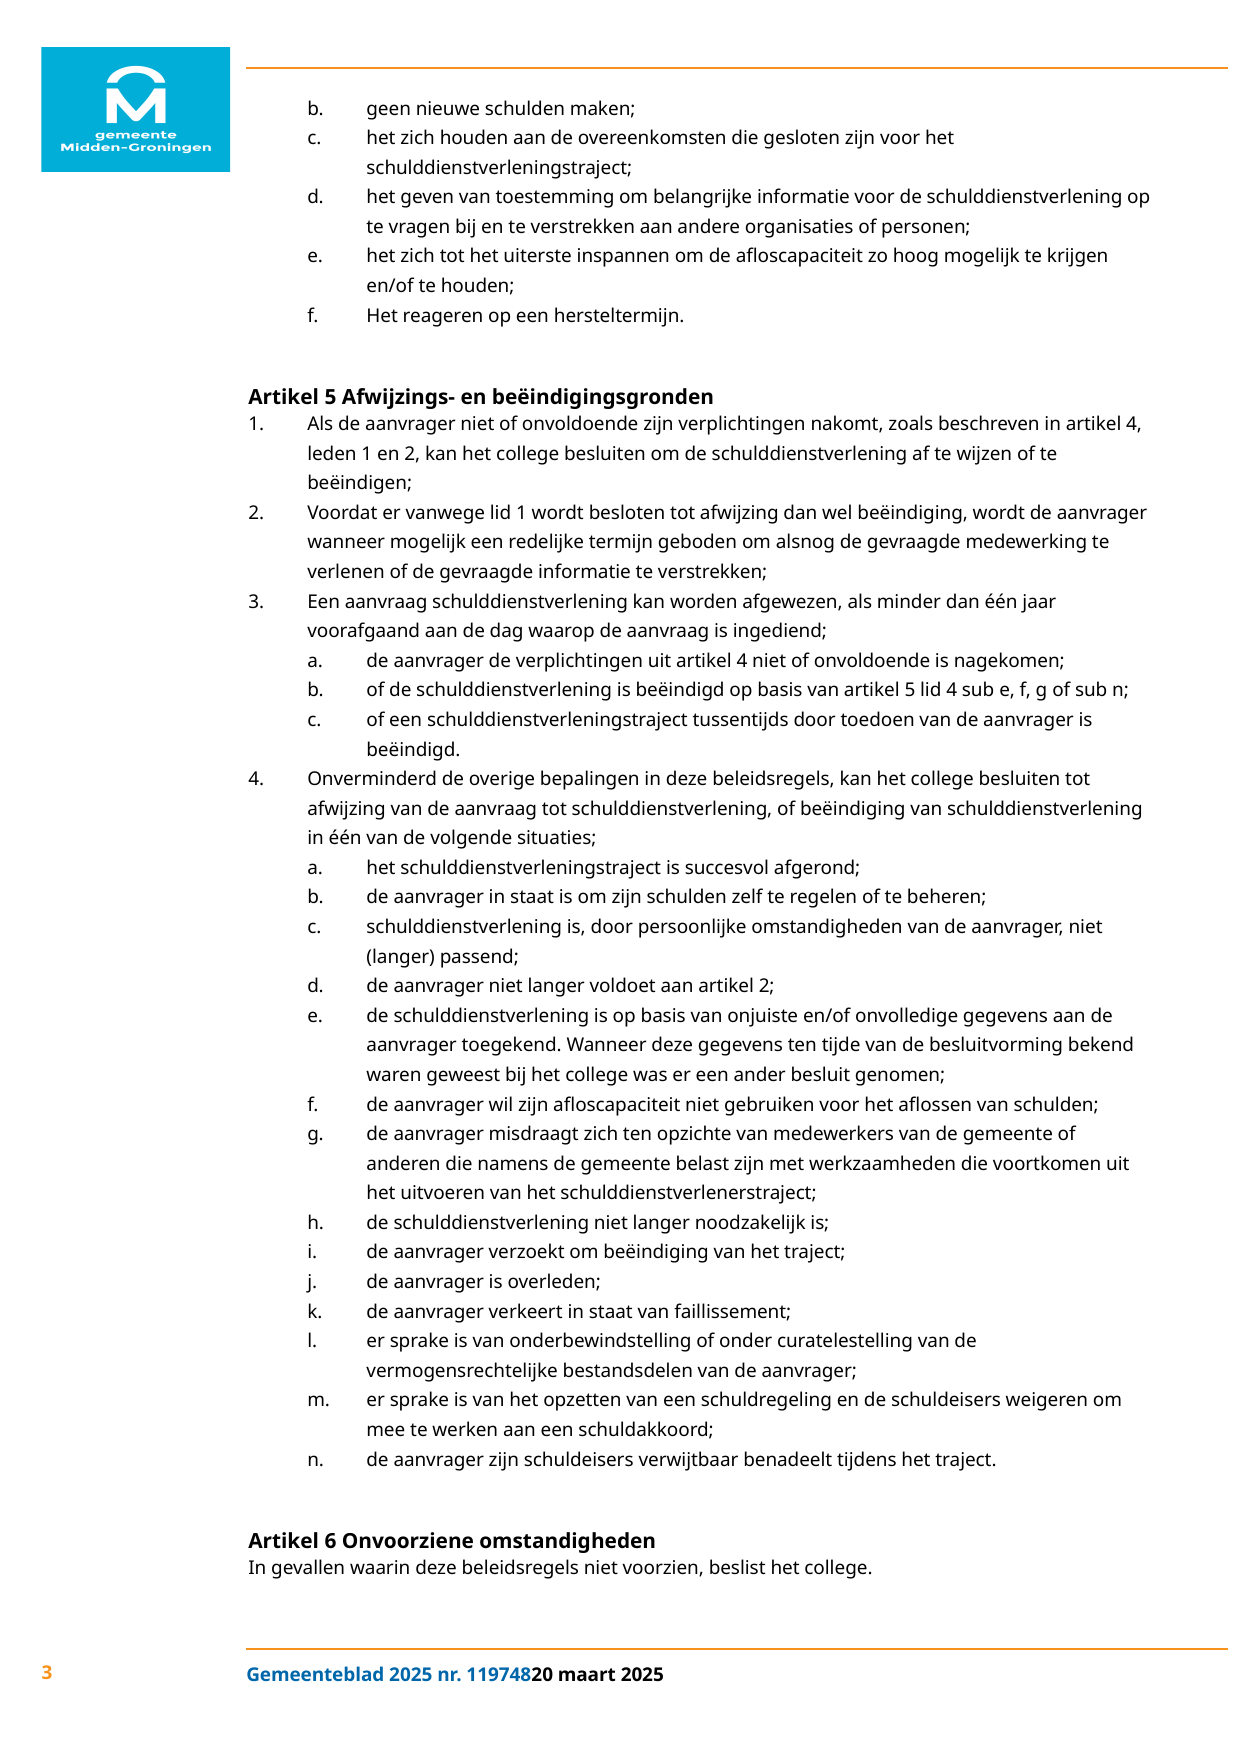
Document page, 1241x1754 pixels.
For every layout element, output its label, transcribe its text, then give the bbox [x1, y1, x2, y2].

list Het reageren op een hersteltermijn. [307, 302, 1152, 328]
list de aanvrager niet langer voldoet aan artikel 2; [307, 972, 1152, 998]
list de aanvrager misdraagt zich ten opzichte van medewerkers van de gemeente of anderen die namens de gemeente belast zijn met werkzaamheden die voortkomen uit het uitvoeren van het schulddienstverlenerstraject; [307, 1120, 1152, 1205]
list Een aanvraag schulddienstverlening kan worden afgewezen, als minder dan één jaar voorafgaand aan de dag waarop de aanvraag is ingediend; [248, 588, 1152, 643]
list of de schulddienstverlening is beëindigd op basis van artikel 5 lid 4 sub e, f, g of sub n; [307, 677, 1152, 702]
picture [108, 66, 164, 82]
text Artikel 6 Onvoorziene omstandigheden [248, 1526, 1152, 1554]
list de aanvrager is overleden; [307, 1268, 1152, 1294]
list het geven van toestemming om belangrijke informatie voor de schulddienstverlening op te vragen bij en te verstrekken aan andere organisaties of personen; [307, 183, 1152, 239]
list Voordat er vanwege lid 1 wordt besloten tot afwijzing dan wel beëindiging, wordt de aanvrager wanneer mogelijk een redelijke termijn geboden om alsnog de gevraagde medewerking te verlenen of de gevraagde informatie te verstrekken; [248, 499, 1152, 584]
list de aanvrager verzoekt om beëindiging van het traject; [307, 1239, 1152, 1264]
list de aanvrager wil zijn afloscapaciteit niet gebruiken voor het aflossen van schulden; [307, 1091, 1152, 1116]
picture [184, 146, 190, 153]
picture [107, 89, 165, 122]
list er sprake is van het opzetten van een schuldregeling en de schuldeisers weigeren om mee te werken aan een schuldakkoord; [307, 1387, 1152, 1442]
list of een schulddienstverleningstraject tussentijds door toedoen van de aanvrager is beëindigd. [307, 706, 1152, 761]
list de schulddienstverlening is op basis van onjuiste en/of onvolledige gegevens aan de aanvrager toegekend. Wanneer deze gegevens ten tijde van de besluitvorming bekend waren geweest bij het college was er een ander besluit genomen; [307, 1002, 1152, 1087]
list het zich houden aan de overeenkomsten die gesloten zijn voor het schulddienstverleningstraject; [307, 124, 1152, 180]
list de aanvrager de verplichtingen uit artikel 4 niet of onvoldoende is nagekomen; [307, 647, 1152, 673]
list geen nieuwe schulden maken; [307, 95, 1152, 121]
list er sprake is van onderbewindstelling of onder curatelestelling van de vermogensrechtelijke bestandsdelen van de aanvrager; [307, 1327, 1152, 1383]
text Artikel 5 Afwijzings- en beëindigingsgronden [248, 382, 1152, 410]
list de schulddienstverlening niet langer noodzakelijk is; [307, 1209, 1152, 1235]
list het zich tot het uiterste inspannen om de afloscapaciteit zo hoog mogelijk te krijgen en/of te houden; [307, 243, 1152, 298]
list het schulddienstverleningstraject is succesvol afgerond; [307, 854, 1152, 880]
text In gevallen waarin deze beleidsregels niet voorzien, beslist het college. [248, 1554, 1152, 1580]
list schulddienstverlening is, door persoonlijke omstandigheden van de aanvrager, niet (langer) passend; [307, 913, 1152, 968]
list Als de aanvrager niet of onvoldoende zijn verplichtingen nakomt, zoals beschreven in artikel 4, leden 1 en 2, kan het college besluiten om de schulddienstverlening af te wijzen of te beëindigen; [248, 410, 1152, 495]
list Onverminderd de overige bepalingen in deze beleidsregels, kan het college besluiten tot afwijzing van de aanvraag tot schulddienstverlening, of beëindiging van schulddienstverlening in één van de volgende situaties; [248, 765, 1152, 850]
list de aanvrager verkeert in staat van faillissement; [307, 1298, 1152, 1323]
list de aanvrager zijn schuldeisers verwijtbaar benadeelt tijdens het traject. [307, 1446, 1152, 1471]
list de aanvrager in staat is om zijn schulden zelf te regelen of te beheren; [307, 884, 1152, 909]
